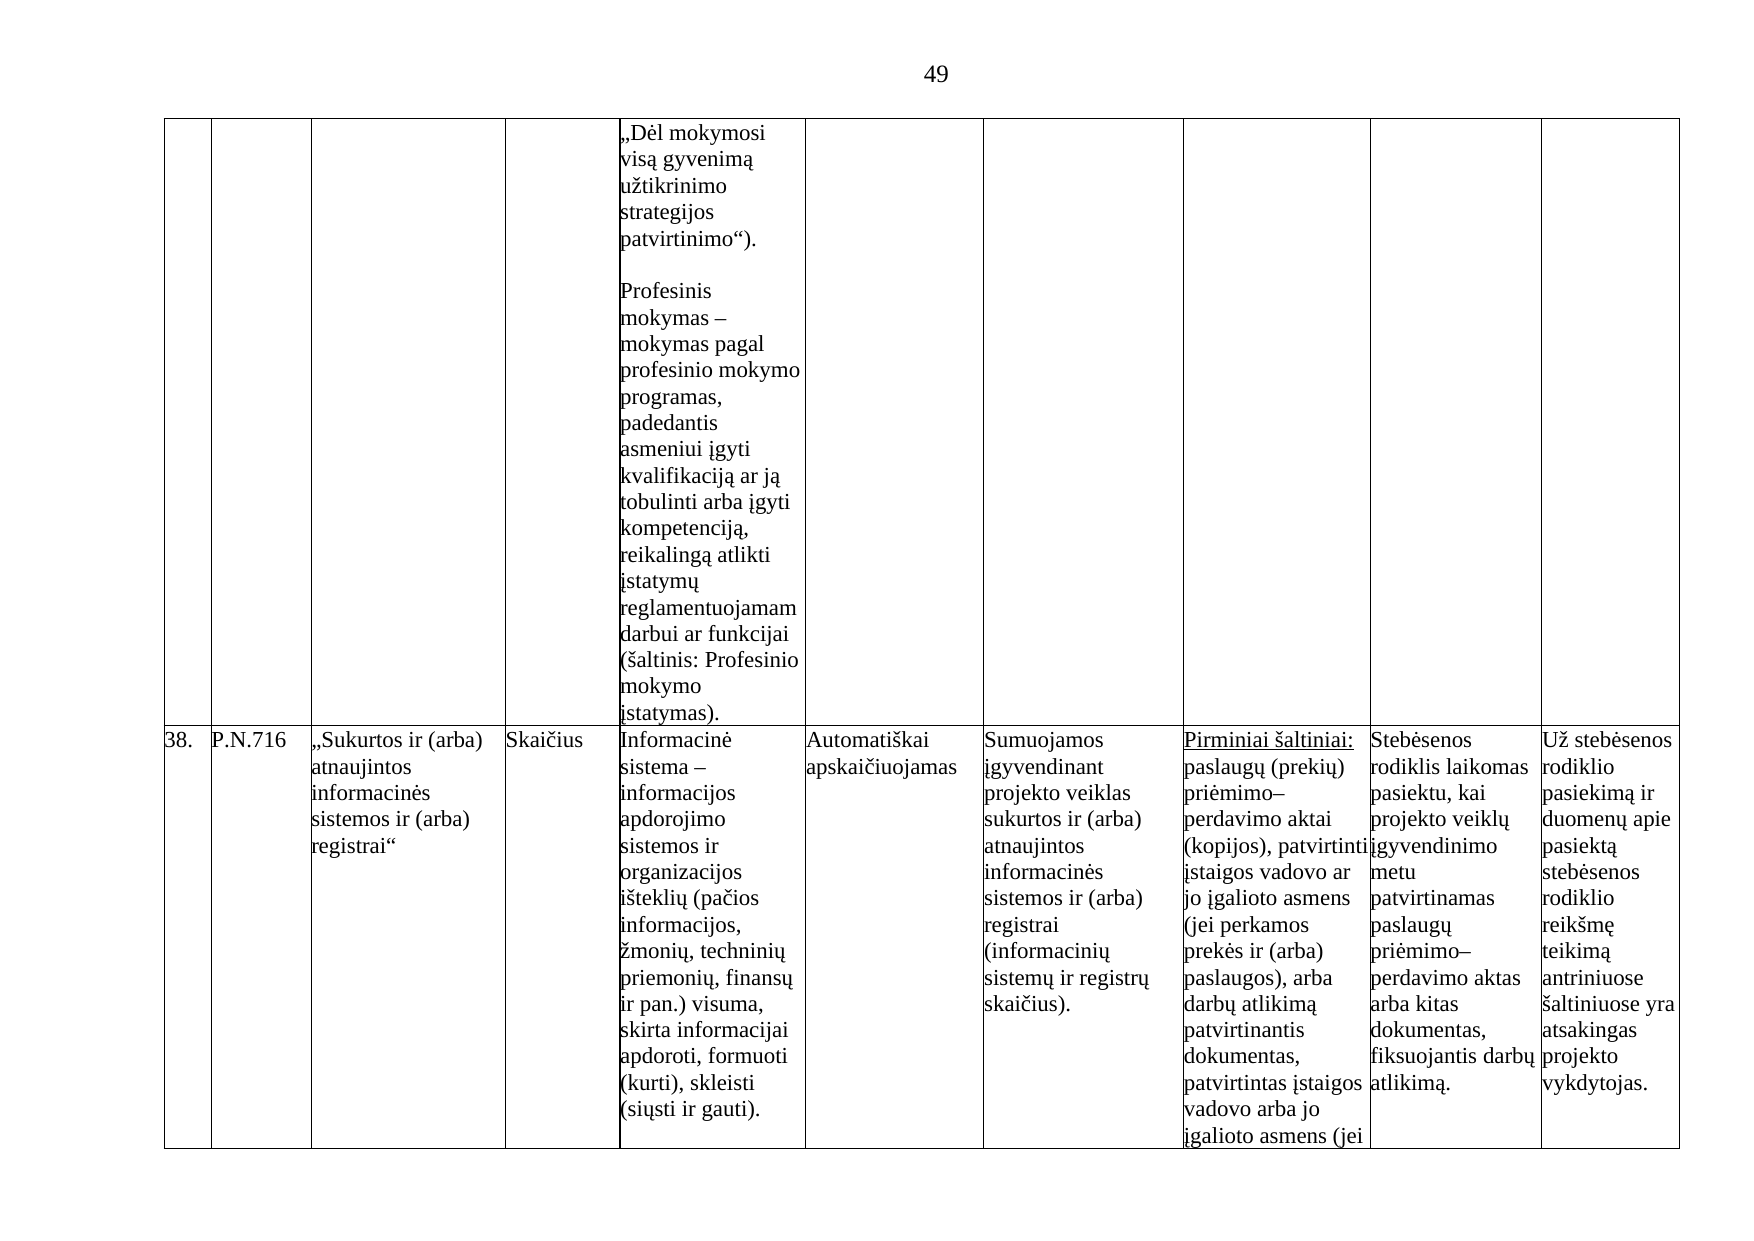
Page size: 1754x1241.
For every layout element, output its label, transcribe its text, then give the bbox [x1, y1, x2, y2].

table_cell P.N.716 [212, 726, 311, 1148]
table_cell Automatiškai apskaičiuojamas [806, 726, 983, 1148]
table_cell [1371, 119, 1541, 725]
table_cell [312, 119, 505, 725]
table_cell „Dėl mokymosi visą gyvenimą užtikrinimo strategijos patvirtinimo“). Profesinis mokymas – mokymas pagal profesinio mokymo programas, padedantis asmeniui įgyti kvalifikaciją ar ją tobulinti arba įgyti kompetenciją, reikalingą atlikti įstatymų reglamentuojamam darbui ar funkcijai (šaltinis: Profesinio mokymo įstatymas). [621, 119, 805, 725]
table_cell Sumuojamos įgyvendinant projekto veiklas sukurtos ir (arba) atnaujintos informacinės sistemos ir (arba) registrai (informacinių sistemų ir registrų skaičius). [984, 726, 1183, 1148]
table_cell [165, 119, 211, 725]
table_cell [212, 119, 311, 725]
table_cell 38. [165, 726, 211, 1148]
table_cell [984, 119, 1183, 725]
table_cell Pirminiai šaltiniai: paslaugų (prekių) priėmimo–perdavimo aktai (kopijos), patvirtinti įstaigos vadovo ar jo įgalioto asmens (jei perkamos prekės ir (arba) paslaugos), arba darbų atlikimą patvirtinantis dokumentas, patvirtintas įstaigos vadovo arba jo įgalioto asmens (jei [1184, 726, 1370, 1148]
table_cell „Sukurtos ir (arba) atnaujintos informacinės sistemos ir (arba) registrai“ [312, 726, 505, 1148]
table_cell Stebėsenos rodiklis laikomas pasiektu, kai projekto veiklų įgyvendinimo metu patvirtinamas paslaugų priėmimo–perdavimo aktas arba kitas dokumentas, fiksuojantis darbų atlikimą. [1371, 726, 1541, 1148]
table_cell [1184, 119, 1370, 725]
table_cell [1542, 119, 1679, 725]
table_cell Informacinė sistema – informacijos apdorojimo sistemos ir organizacijos išteklių (pačios informacijos, žmonių, techninių priemonių, finansų ir pan.) visuma, skirta informacijai apdoroti, formuoti (kurti), skleisti (siųsti ir gauti). [621, 726, 805, 1148]
table_cell [506, 119, 619, 725]
table_cell Skaičius [506, 726, 619, 1148]
table_cell Už stebėsenos rodiklio pasiekimą ir duomenų apie pasiektą stebėsenos rodiklio reikšmę teikimą antriniuose šaltiniuose yra atsakingas projekto vykdytojas. [1542, 726, 1679, 1148]
table_cell [806, 119, 983, 725]
